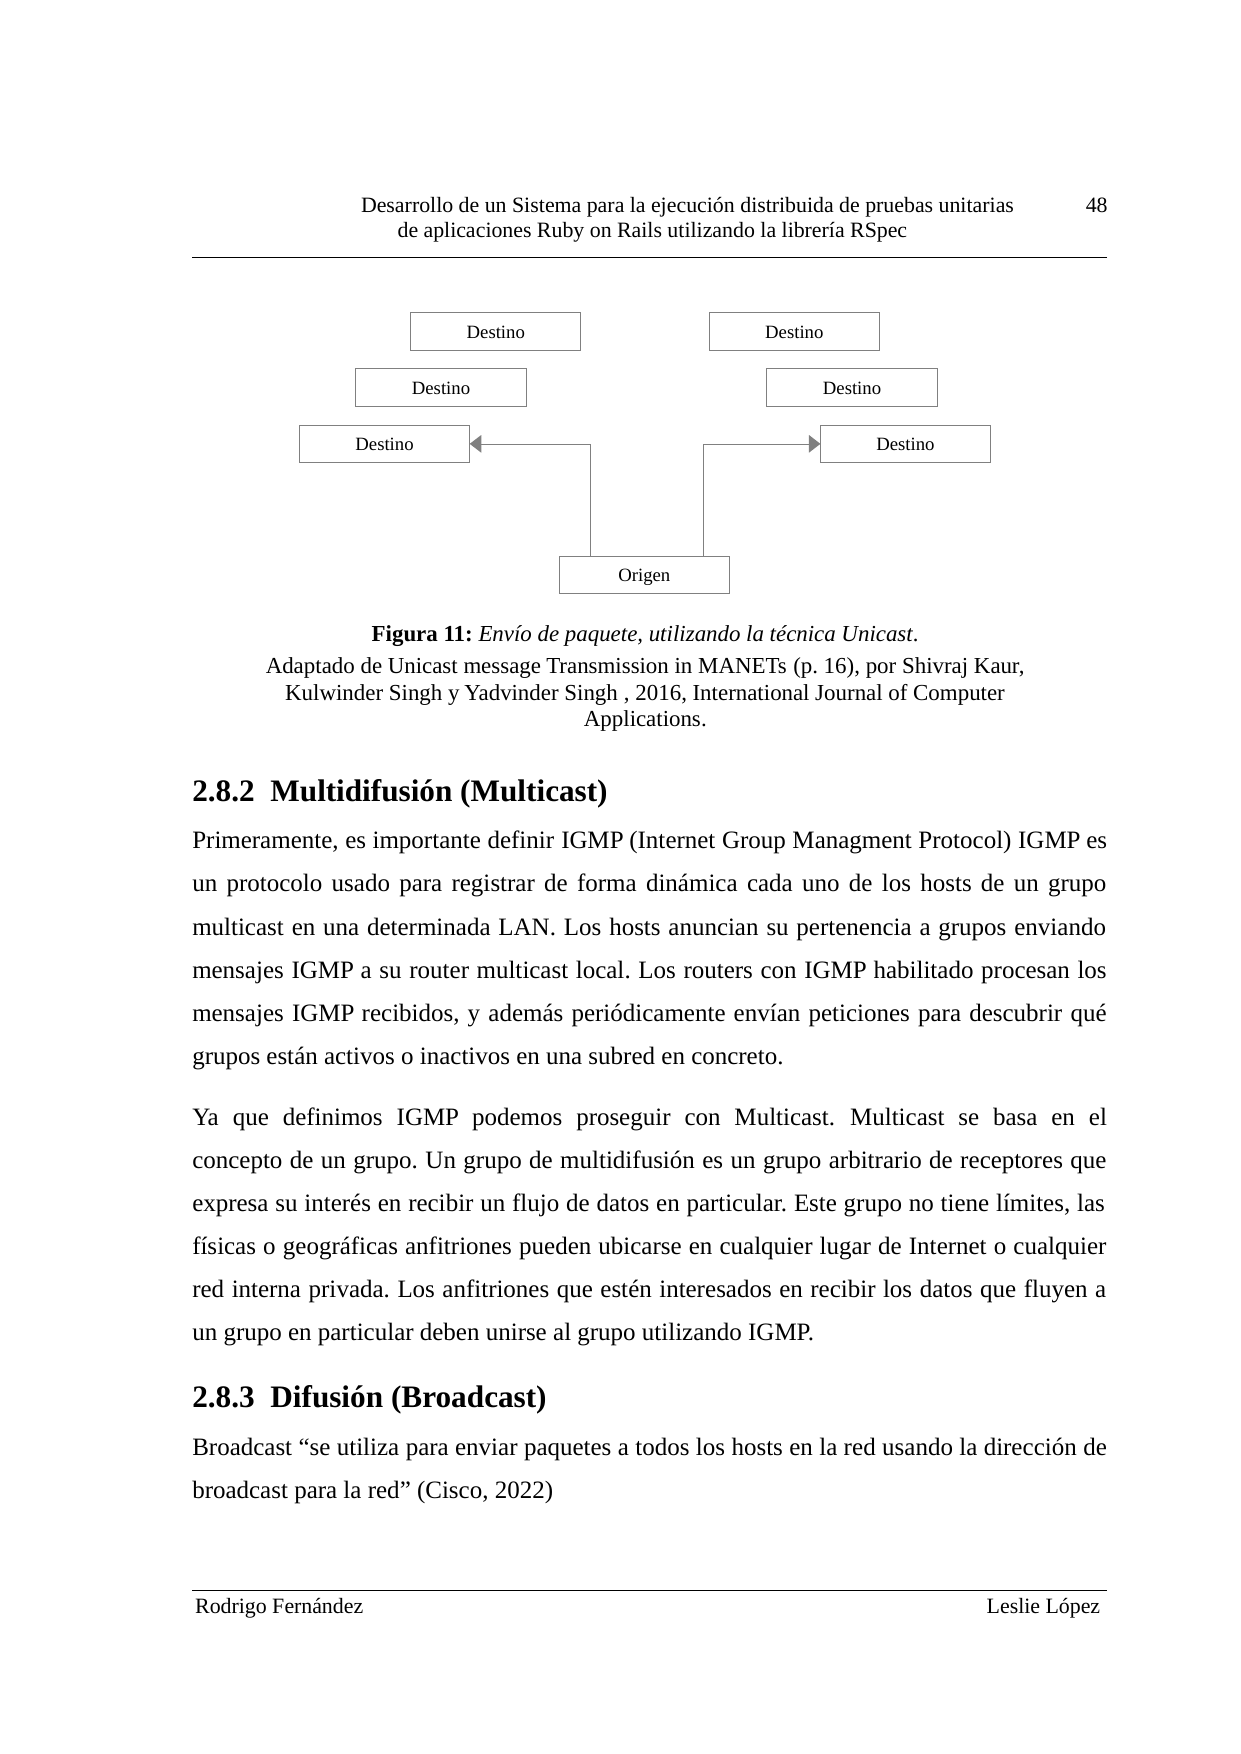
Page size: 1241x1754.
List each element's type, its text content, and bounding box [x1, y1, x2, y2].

subtitle Difusión (Broadcast) [192, 1378, 1107, 1414]
text Primeramente, es importante definir IGMP (Internet Group Managment Protocol) IGMP es un protocolo usado para registrar de forma dinámica cada uno de los hosts de un grupo multicast en una determinada LAN. Los hosts anuncian su pertenencia a grupos enviando mensajes IGMP a su router multicast local. Los routers con IGMP habilitado procesan los mensajes IGMP recibidos, y además periódicamente envían peticiones para descubrir qué grupos están activos o inactivos en una subred en concreto. [192, 825, 1107, 1070]
subtitle Multidifusión (Multicast) [192, 772, 1107, 808]
text Ya que definimos IGMP podemos proseguir con Multicast. Multicast se basa en el concepto de un grupo. Un grupo de multidifusión es un grupo arbitrario de receptores que expresa su interés en recibir un flujo de datos en particular. Este grupo no tiene límites, las físicas o geográficas anfitriones pueden ubicarse en cualquier lugar de Internet o cualquier red interna privada. Los anfitriones que estén interesados en recibir los datos que fluyen a un grupo en particular deben unirse al grupo utilizando IGMP. [192, 1102, 1107, 1346]
text Adaptado de Unicast message Transmission in MANETs (p. 16), por Shivraj Kaur, Kulwinder Singh y Yadvinder Singh , 2016, International Journal of Computer Applications. [257, 653, 1033, 732]
text Broadcast “se utiliza para enviar paquetes a todos los hosts en la red usando la dirección de broadcast para la red” (Cisco, 2022)⁠ [192, 1432, 1107, 1504]
text Figura 11: Envío de paquete, utilizando la técnica Unicast. [257, 620, 1033, 647]
